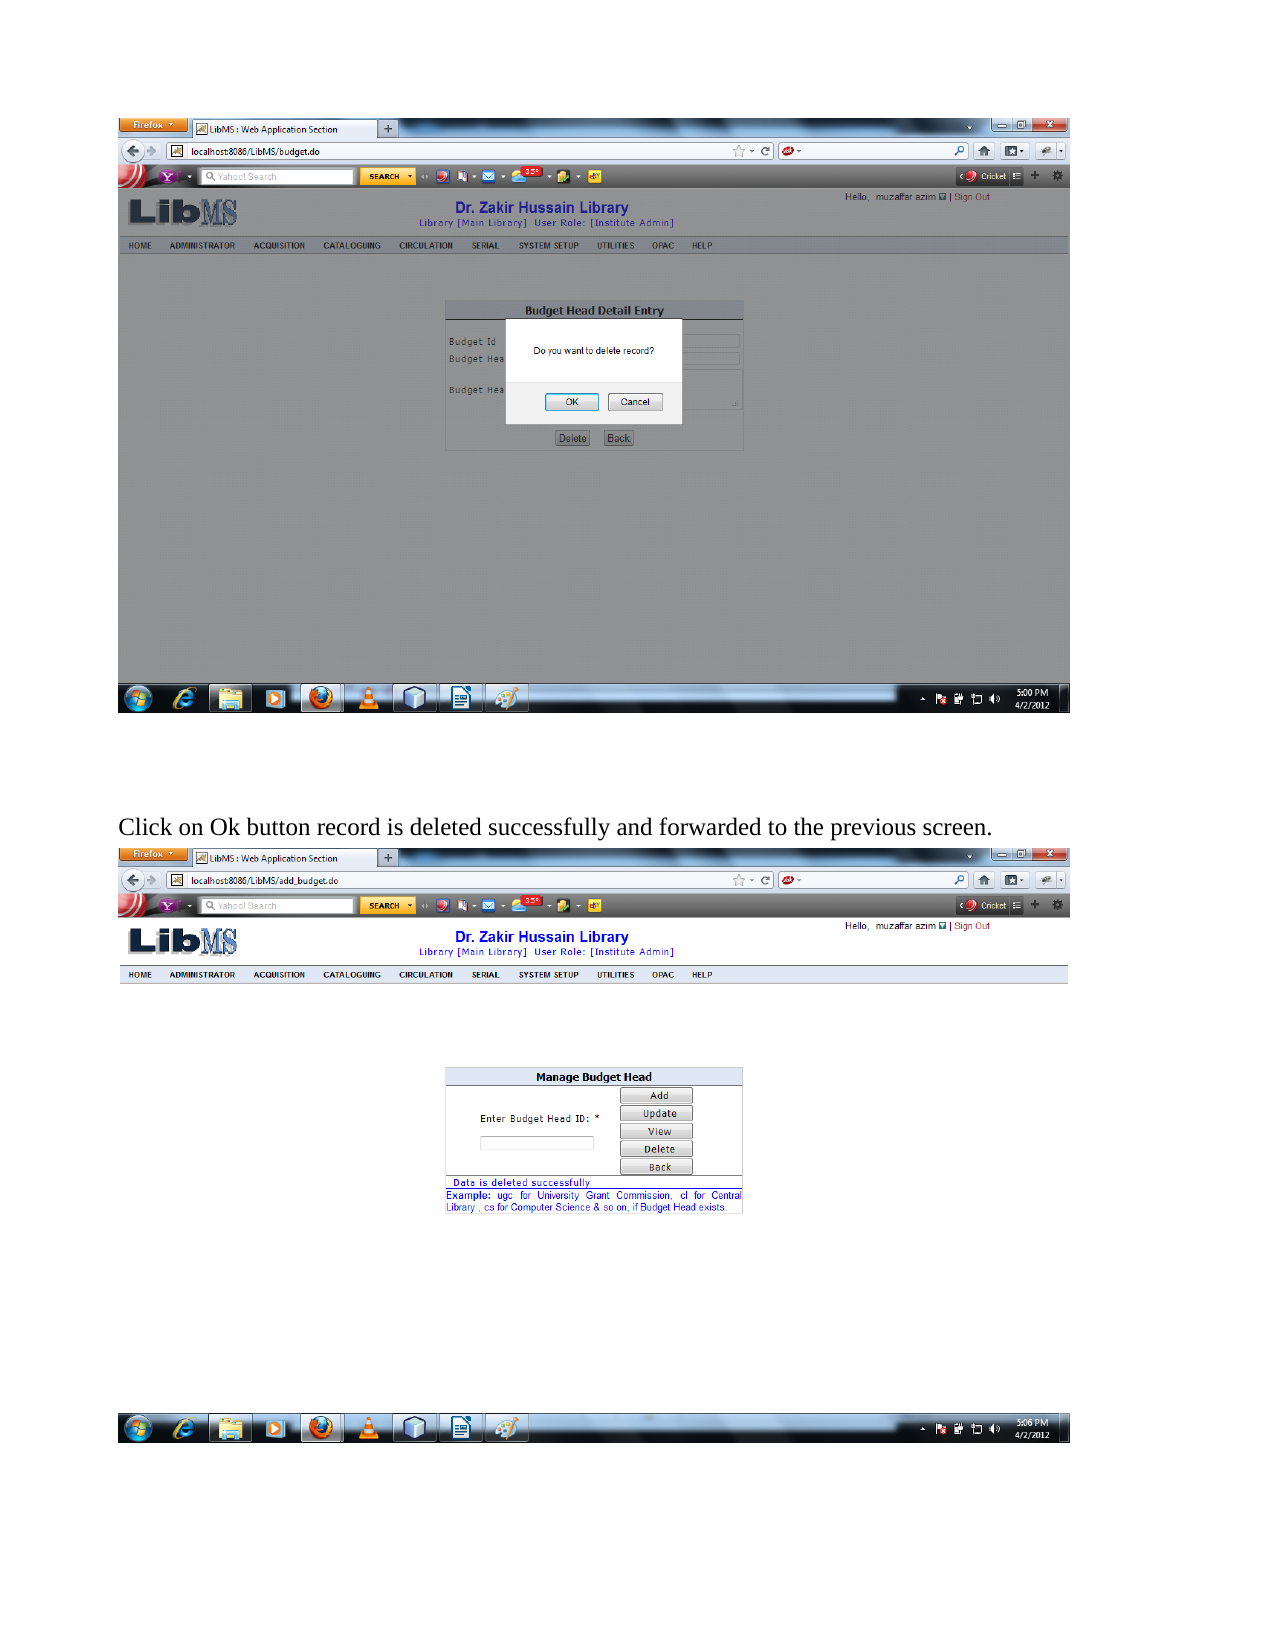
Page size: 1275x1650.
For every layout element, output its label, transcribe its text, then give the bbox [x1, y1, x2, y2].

picture [118, 848, 1157, 1499]
picture [118, 118, 1157, 769]
text Click on Ok button record is deleted successfully and forwarded to the previous screen. [118, 812, 1157, 841]
